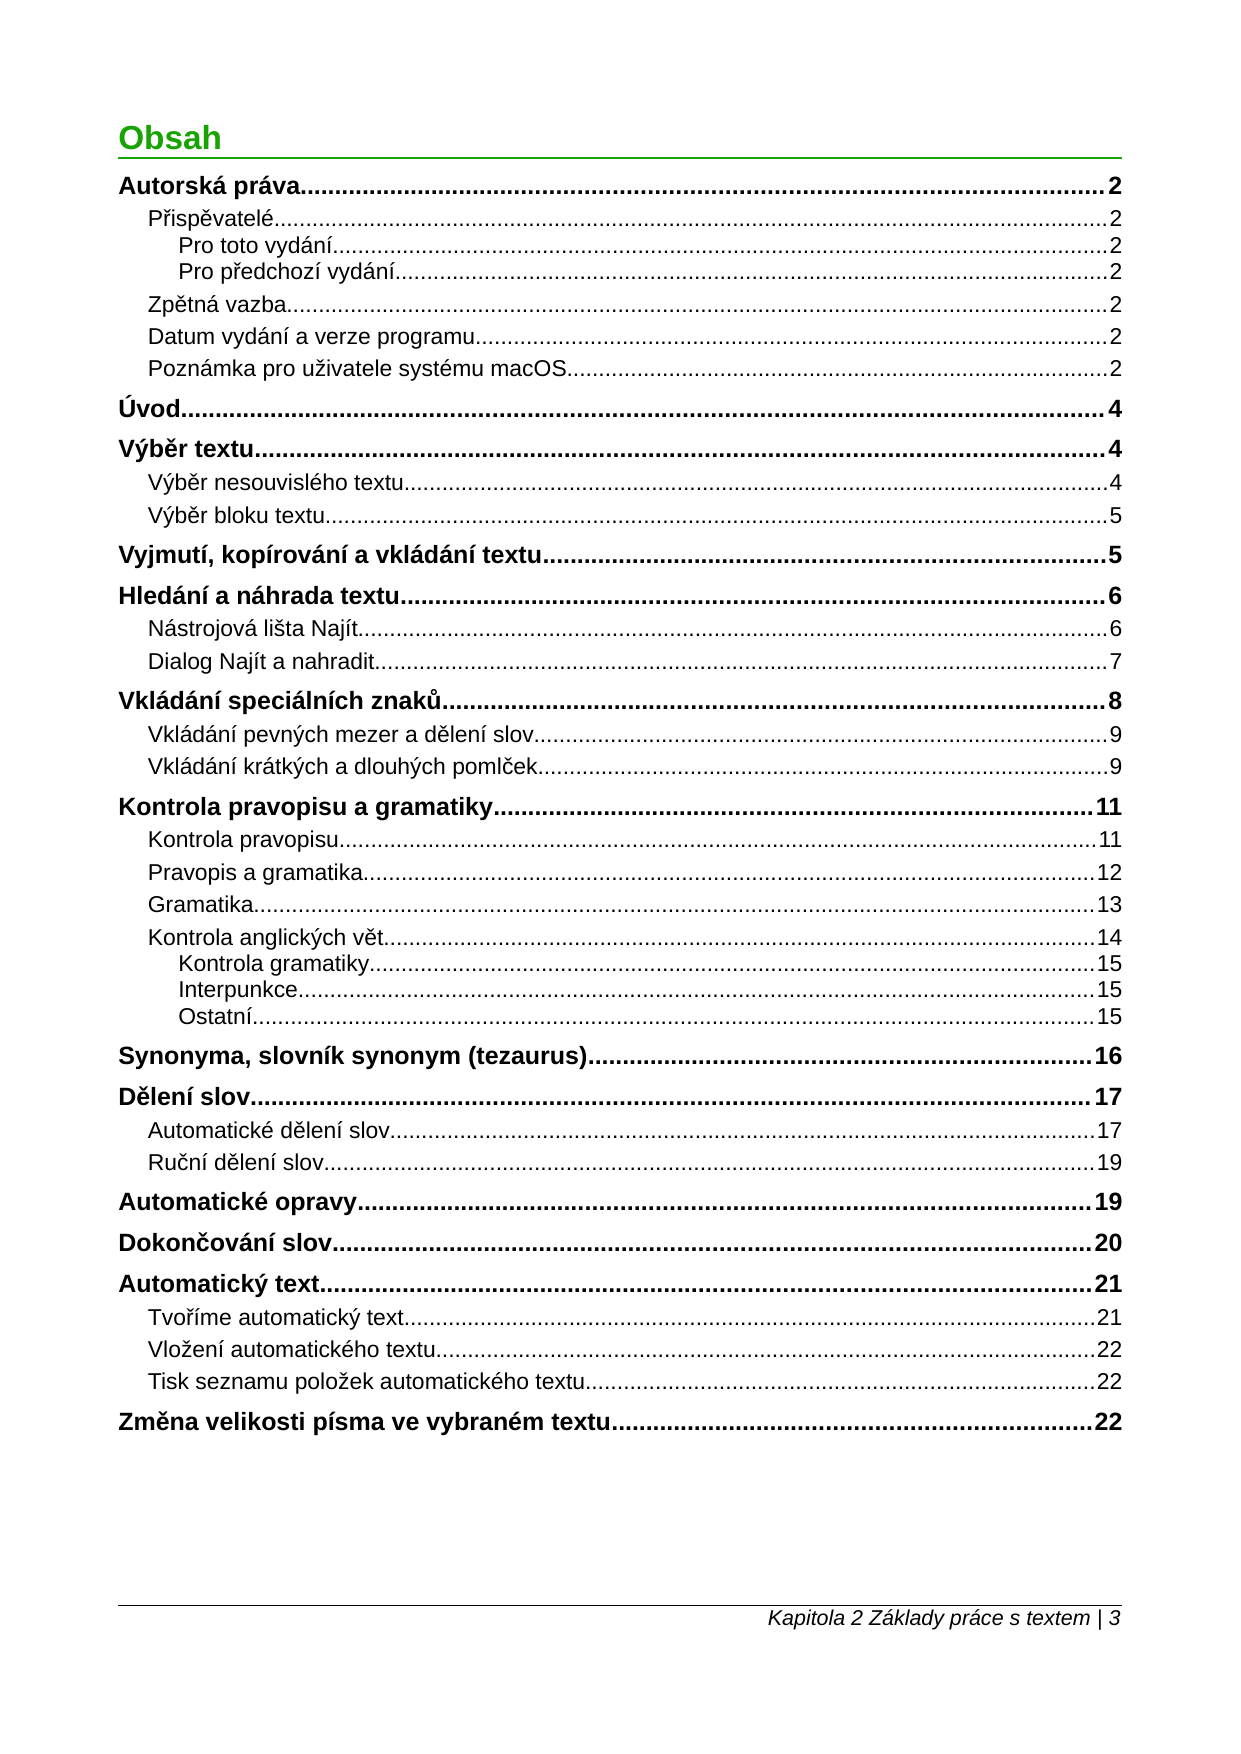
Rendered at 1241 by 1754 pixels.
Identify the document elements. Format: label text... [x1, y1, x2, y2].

text Zpětná vazba 2 [148, 291, 1122, 317]
text Dialog Najít a nahradit 7 [148, 648, 1122, 674]
text Autorská práva 2 [118, 171, 1122, 199]
text Vkládání krátkých a dlouhých pomlček 9 [148, 753, 1122, 780]
text Kontrola pravopisu 11 [148, 826, 1122, 853]
text Poznámka pro uživatele systému macOS 2 [148, 355, 1122, 382]
text Kontrola pravopisu a gramatiky 11 [118, 792, 1122, 820]
text Výběr nesouvislého textu 4 [148, 469, 1122, 496]
text Datum vydání a verze programu 2 [148, 323, 1122, 349]
text Automatické dělení slov 17 [148, 1117, 1122, 1143]
text Hledání a náhrada textu 6 [118, 581, 1122, 609]
text Výběr textu 4 [118, 434, 1122, 463]
text Vkládání speciálních znaků 8 [118, 686, 1122, 715]
text Vložení automatického textu 22 [148, 1336, 1122, 1362]
text Pro předchozí vydání 2 [178, 258, 1122, 284]
text Gramatika 13 [148, 891, 1122, 918]
text Synonyma, slovník synonym (tezaurus) 16 [118, 1041, 1122, 1070]
text Pro toto vydání 2 [178, 232, 1122, 258]
text Vkládání pevných mezer a dělení slov 9 [148, 721, 1122, 747]
text Kontrola anglických vět 14 [148, 924, 1122, 950]
text Tvoříme automatický text 21 [148, 1303, 1122, 1330]
subtitle Obsah [118, 118, 1122, 157]
text Výběr bloku textu 5 [148, 502, 1122, 528]
text Tisk seznamu položek automatického textu 22 [148, 1368, 1122, 1395]
text Ostatní 15 [178, 1003, 1122, 1029]
text Nástrojová lišta Najít 6 [148, 615, 1122, 642]
text Změna velikosti písma ve vybraném textu 22 [118, 1407, 1122, 1435]
text Automatické opravy 19 [118, 1187, 1122, 1216]
text Úvod 4 [118, 394, 1122, 422]
text Pravopis a gramatika 12 [148, 859, 1122, 885]
text Automatický text 21 [118, 1269, 1122, 1297]
text Vyjmutí, kopírování a vkládání textu 5 [118, 540, 1122, 569]
text Dokončování slov 20 [118, 1228, 1122, 1257]
text Ruční dělení slov 19 [148, 1149, 1122, 1175]
text Interpunkce 15 [178, 976, 1122, 1003]
text Dělení slov 17 [118, 1082, 1122, 1111]
text Přispěvatelé 2 [148, 205, 1122, 232]
text Kontrola gramatiky 15 [178, 950, 1122, 976]
